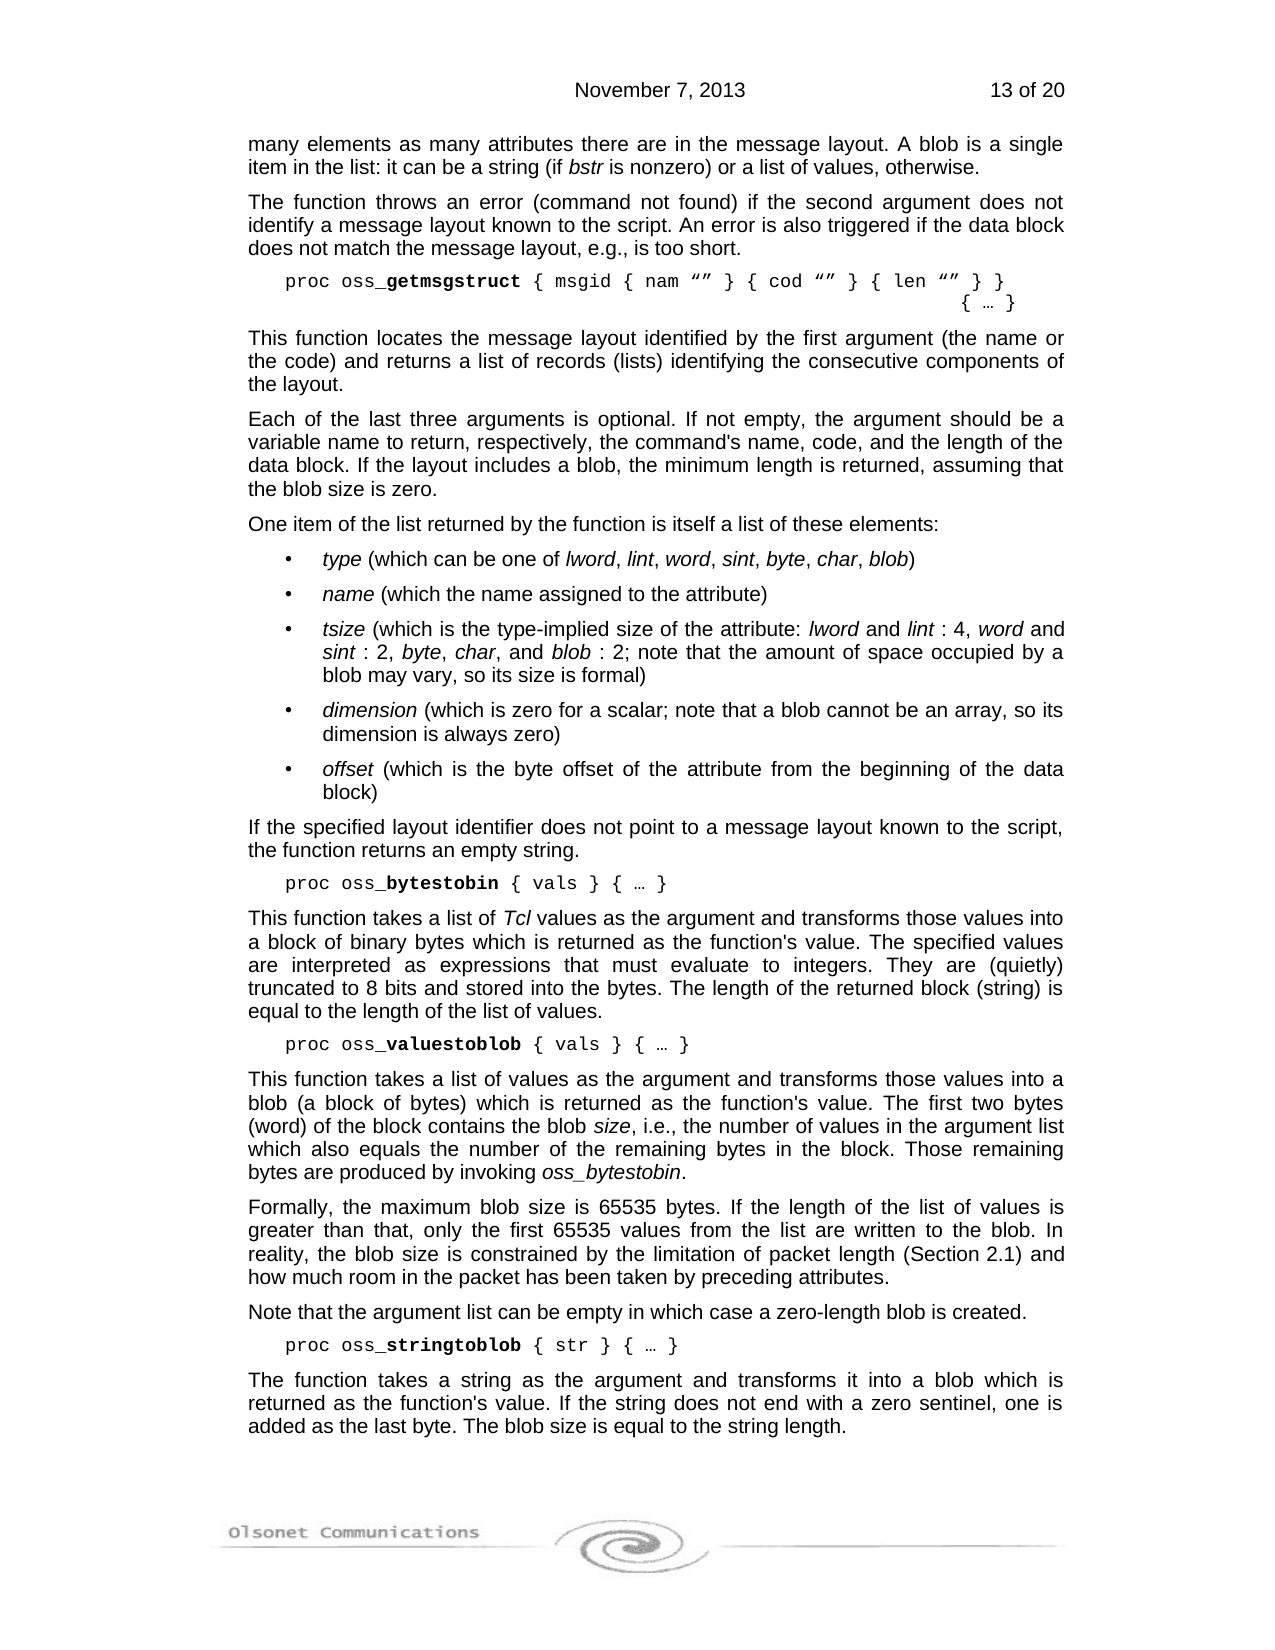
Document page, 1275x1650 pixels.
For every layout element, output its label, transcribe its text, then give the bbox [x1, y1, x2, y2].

text Formally, the maximum blob size is 65535 bytes. If the length of the list of values is greater than that, only the first 65535 values from the list are written to the blob. In reality, the blob size is constrained by the limitation of packet length (Section 2.1) and how much room in the packet has been taken by preceding attributes. [248, 1196, 1065, 1289]
text This function takes a list of values as the argument and transforms those values into a blob (a block of bytes) which is returned as the function's value. The first two bytes (word) of the block contains the blob size, i.e., the number of values in the argument list which also equals the number of the remaining bytes in the block. Those remaining bytes are produced by invoking oss_bytestobin. [248, 1068, 1065, 1184]
text proc oss_valuestoblob { vals } { … } [285, 1035, 1065, 1056]
list If the specified layout identifier does not point to a message layout known to the script, the function returns an empty string. [248, 816, 1065, 862]
list tsize (which is the type-implied size of the attribute: lword and lint : 4, word and sint : 2, byte, char, and blob : 2; note that the amount of space occupied by a blob may vary, so its size is formal) [285, 617, 1065, 687]
text This function locates the message layout identified by the first argument (the name or the code) and returns a list of records (lists) identifying the consecutive components of the layout. [248, 326, 1065, 396]
list type (which can be one of lword, lint, word, sint, byte, char, blob) [285, 547, 1065, 571]
text The function throws an error (command not found) if the second argument does not identify a message layout known to the script. An error is also triggered if the data block does not match the message layout, e.g., is too short. [248, 190, 1065, 260]
list dimension (which is zero for a scalar; note that a blob cannot be an array, so its dimension is always zero) [285, 699, 1065, 746]
text The function takes a string as the argument and transforms it into a blob which is returned as the function's value. If the string does not end with a zero sentinel, one is added as the last byte. The blob size is equal to the string length. [248, 1368, 1065, 1438]
text Each of the last three arguments is optional. If not empty, the argument should be a variable name to return, respectively, the command's name, code, and the length of the data block. If the layout includes a blob, the minimum length is returned, assuming that the blob size is zero. [248, 408, 1065, 501]
text This function takes a list of Tcl values as the argument and transforms those values into a block of binary bytes which is returned as the function's value. The specified values are interpreted as expressions that must evaluate to integers. They are (quietly) truncated to 8 bits and stored into the bytes. The length of the returned block (string) is equal to the length of the list of values. [248, 907, 1065, 1023]
text Note that the argument list can be empty in which case a zero-length blob is created. [248, 1301, 1065, 1324]
text proc oss_stringtoblob { str } { … } [285, 1336, 1065, 1357]
text proc oss_bytestobin { vals } { … } [285, 874, 1065, 895]
text proc oss_getmsgstruct { msgid { nam “” } { cod “” } { len “” } } [285, 272, 1065, 293]
text One item of the list returned by the function is itself a list of these elements: [248, 512, 1065, 536]
list offset (which is the byte offset of the attribute from the beginning of the data block) [285, 757, 1065, 804]
list name (which the name assigned to the attribute) [285, 582, 1065, 606]
picture [210, 1504, 1065, 1596]
text { … } [285, 293, 1065, 314]
text many elements as many attributes there are in the message layout. A blob is a single item in the list: it can be a string (if bstr is nonzero) or a list of values, otherwise. [248, 132, 1065, 179]
